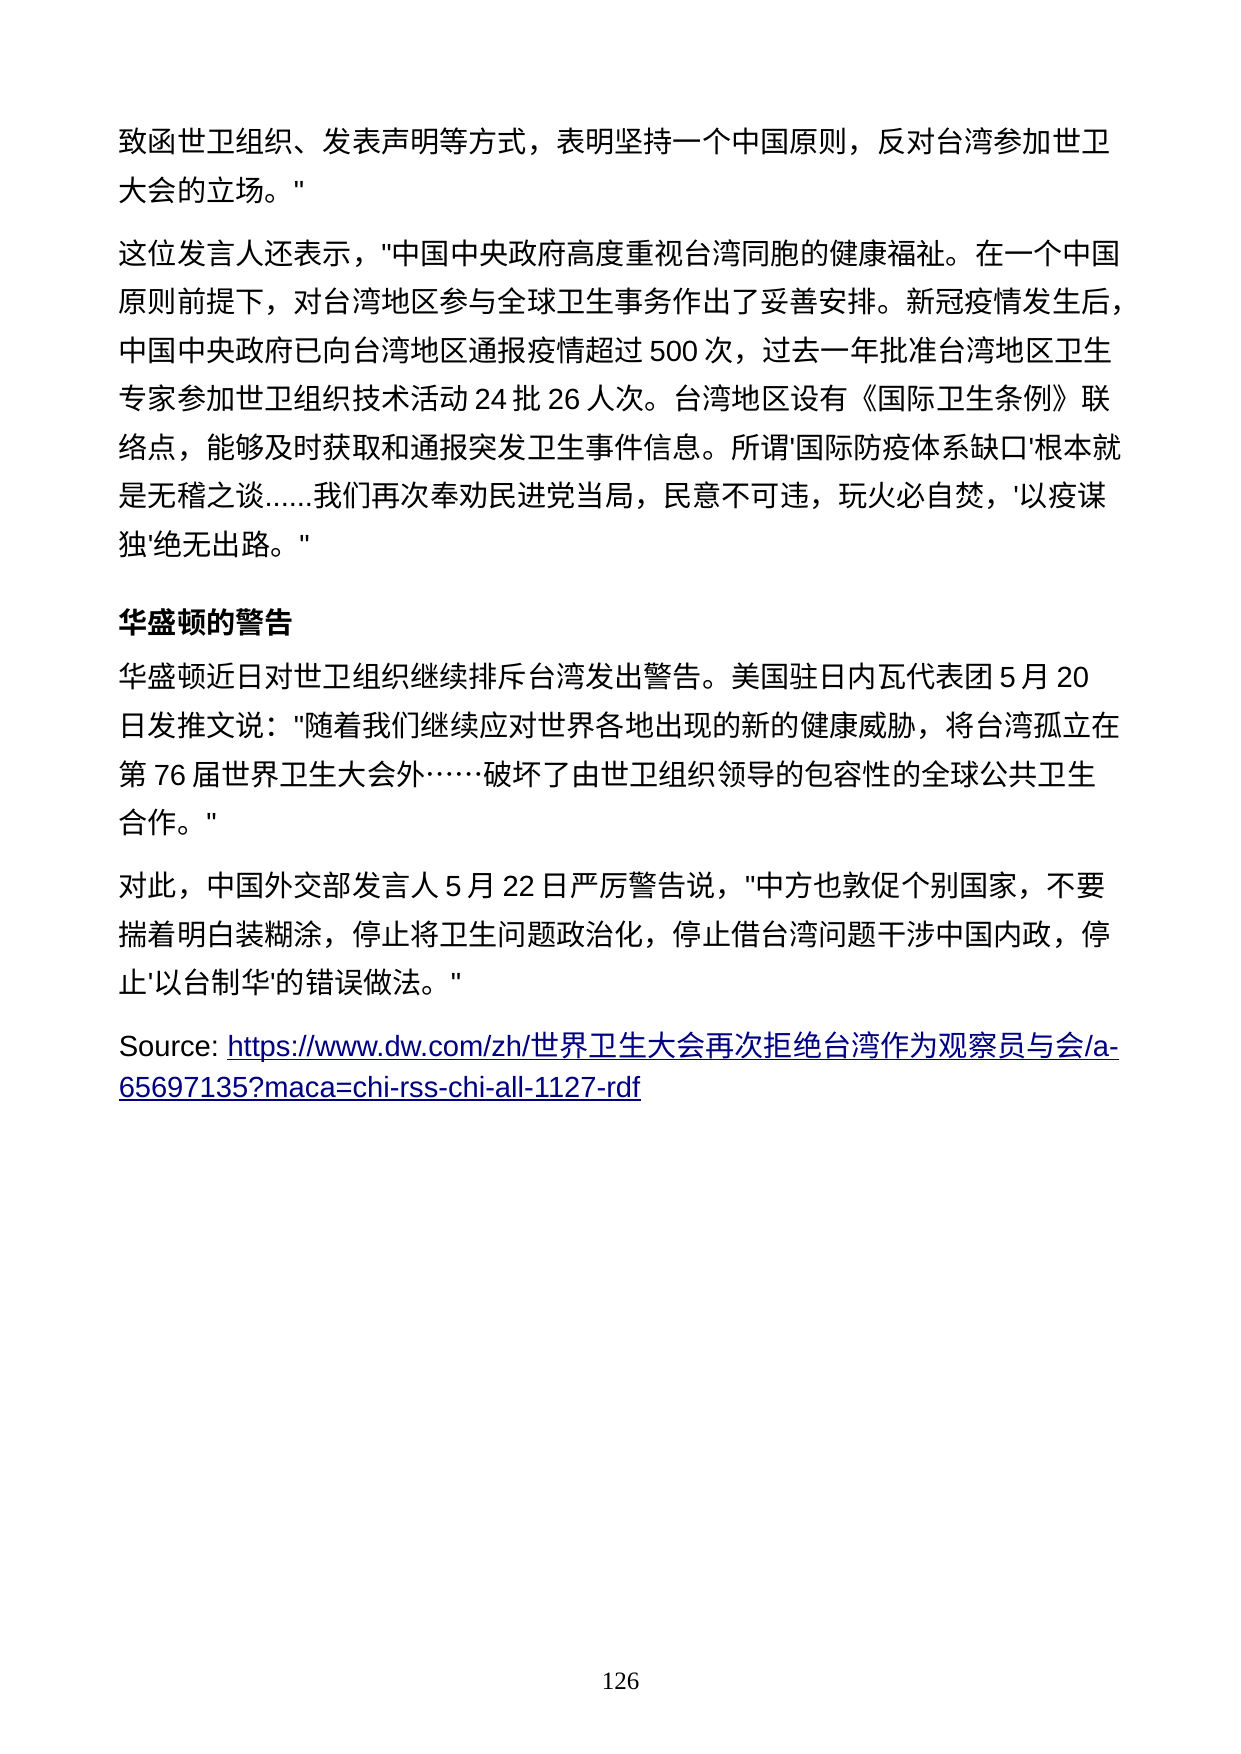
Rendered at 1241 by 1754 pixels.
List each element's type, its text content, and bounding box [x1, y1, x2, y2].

subtitle 华盛顿的警告 [118, 599, 1122, 641]
text Source: https://www.dw.com/zh/世界卫生大会再次拒绝台湾作为观察员与会/a-65697135?maca=chi-rss-chi-all-1127-rdf [118, 1023, 1122, 1104]
text 对此，中国外交部发言人5月22日严厉警告说，"中方也敦促个别国家，不要揣着明白装糊涂，停止将卫生问题政治化，停止借台湾问题干涉中国内政，停止'以台制华'的错误做法。" [118, 863, 1122, 1002]
text 这位发言人还表示，"中国中央政府高度重视台湾同胞的健康福祉。在一个中国原则前提下，对台湾地区参与全球卫生事务作出了妥善安排。新冠疫情发生后，中国中央政府已向台湾地区通报疫情超过500次，过去一年批准台湾地区卫生专家参加世卫组织技术活动24批26人次。台湾地区设有《国际卫生条例》联络点，能够及时获取和通报突发卫生事件信息。所谓'国际防疫体系缺口'根本就是无稽之谈......我们再次奉劝民进党当局，民意不可违，玩火必自焚，'以疫谋独'绝无出路。" [118, 230, 1122, 564]
text 致函世卫组织、发表声明等方式，表明坚持一个中国原则，反对台湾参加世卫大会的立场。" [118, 118, 1122, 209]
text 华盛顿近日对世卫组织继续排斥台湾发出警告。美国驻日内瓦代表团5月20日发推文说："随着我们继续应对世界各地出现的新的健康威胁，将台湾孤立在第76届世界卫生大会外……破坏了由世卫组织领导的包容性的全球公共卫生合作。" [118, 654, 1122, 842]
